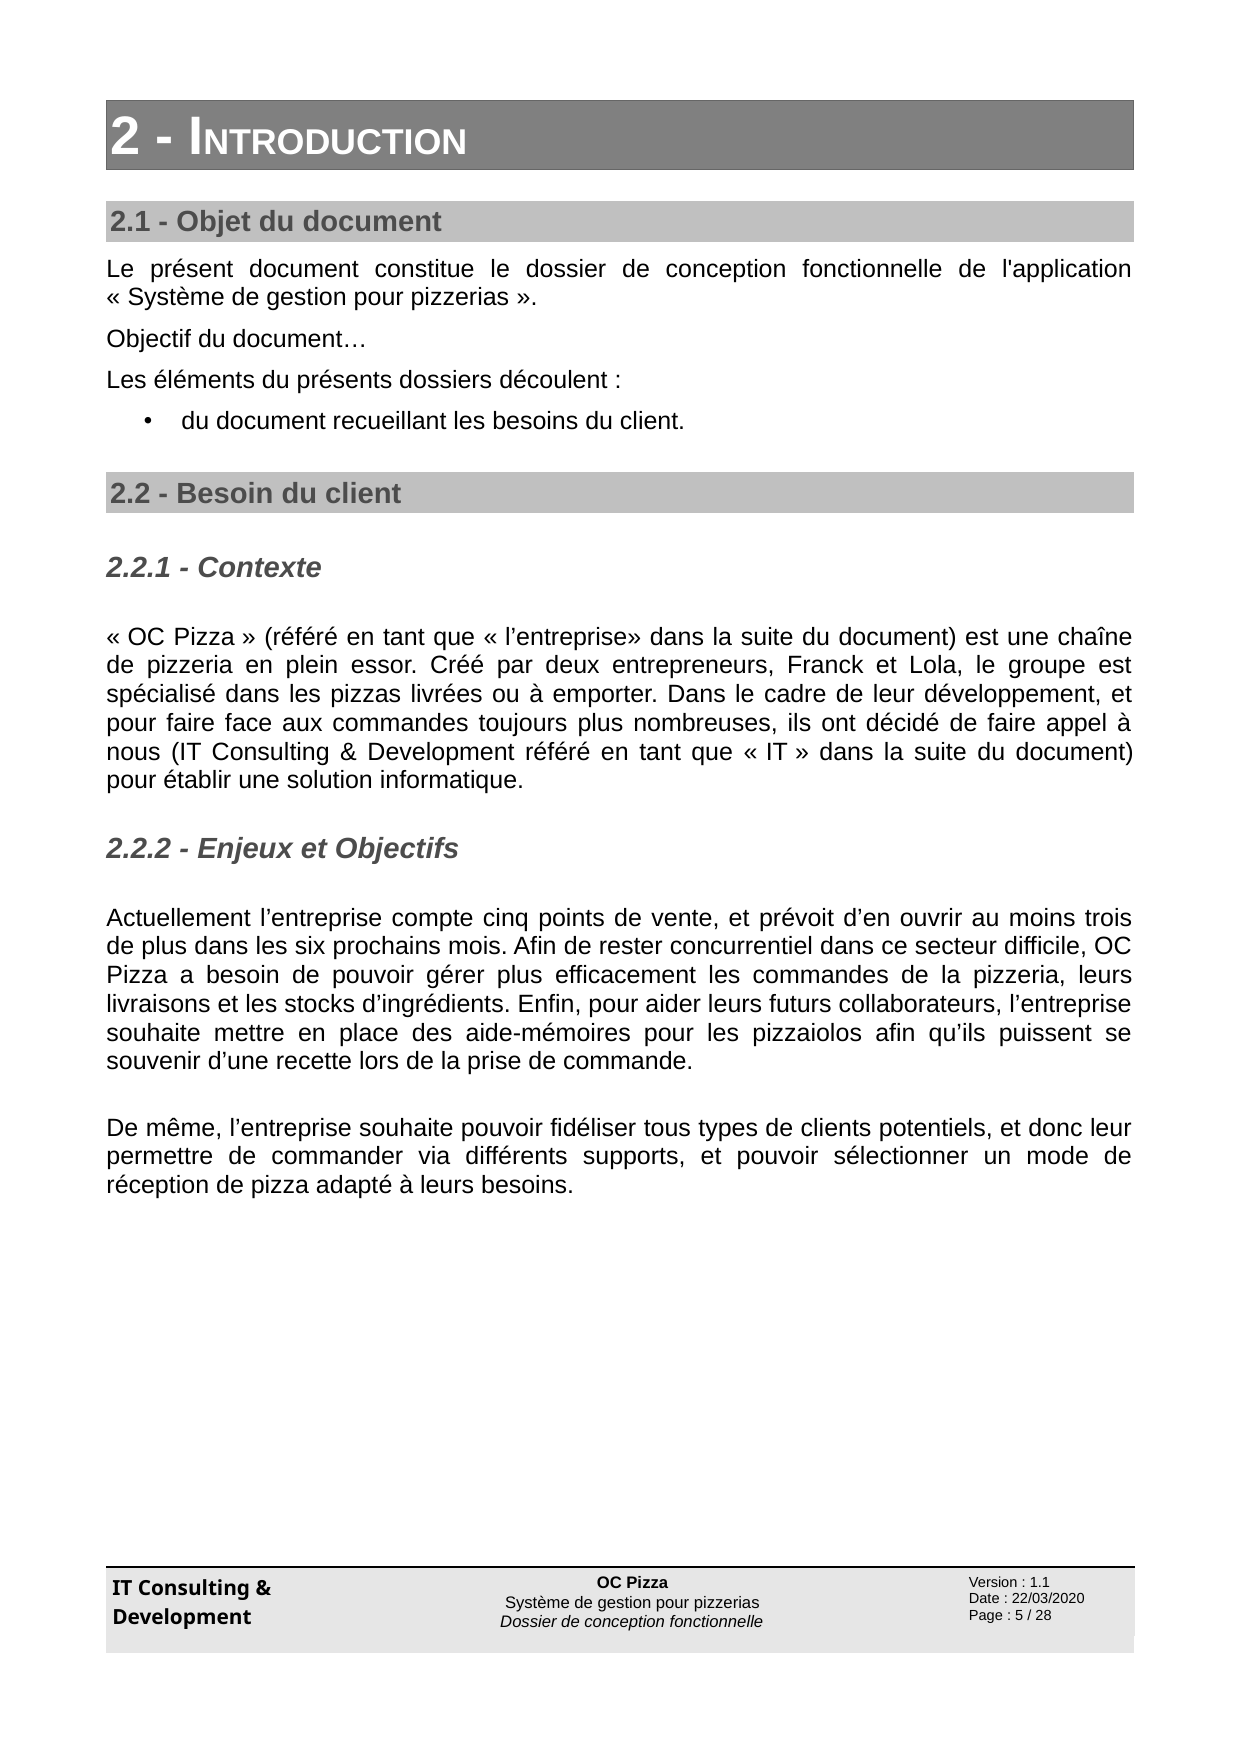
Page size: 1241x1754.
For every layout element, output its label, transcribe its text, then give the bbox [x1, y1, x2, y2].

subtitle Objet du document [107, 202, 1133, 241]
subtitle Enjeux et Objectifs [106, 831, 1134, 865]
text Actuellement l’entreprise compte cinq points de vente, et prévoit d’en ouvrir au moins trois de plus dans les six prochains mois. Afin de rester concurrentiel dans ce secteur difficile, OC Pizza a besoin de pouvoir gérer plus efficacement les commandes de la pizzeria, leurs livraisons et les stocks d’ingrédients. Enfin, pour aider leurs futurs collaborateurs, l’entreprise souhaite mettre en place des aide-mémoires pour les pizzaiolos afin qu’ils puissent se souvenir d’une recette lors de la prise de commande. [106, 902, 1134, 1075]
subtitle Introduction [107, 101, 1133, 169]
text De même, l’entreprise souhaite pouvoir fidéliser tous types de clients potentiels, et donc leur permettre de commander via différents supports, et pouvoir sélectionner un mode de réception de pizza adapté à leurs besoins. [106, 1112, 1134, 1199]
text Objectif du document… [106, 324, 1134, 352]
subtitle Contexte [106, 550, 1134, 584]
text « OC Pizza » (référé en tant que « l’entreprise» dans la suite du document) est une chaîne de pizzeria en plein essor. Créé par deux entrepreneurs, Franck et Lola, le groupe est spécialisé dans les pizzas livrées ou à emporter. Dans le cadre de leur développement, et pour faire face aux commandes toujours plus nombreuses, ils ont décidé de faire appel à nous (IT Consulting & Development référé en tant que « IT » dans la suite du document) pour établir une solution informatique. [106, 621, 1134, 794]
list du document recueillant les besoins du client. [144, 406, 1134, 435]
text Le présent document constitue le dossier de conception fonctionnelle de l'application « Système de gestion pour pizzerias ». [106, 254, 1134, 311]
text Les éléments du présents dossiers découlent : [106, 365, 1134, 394]
subtitle Besoin du client [107, 474, 1133, 512]
